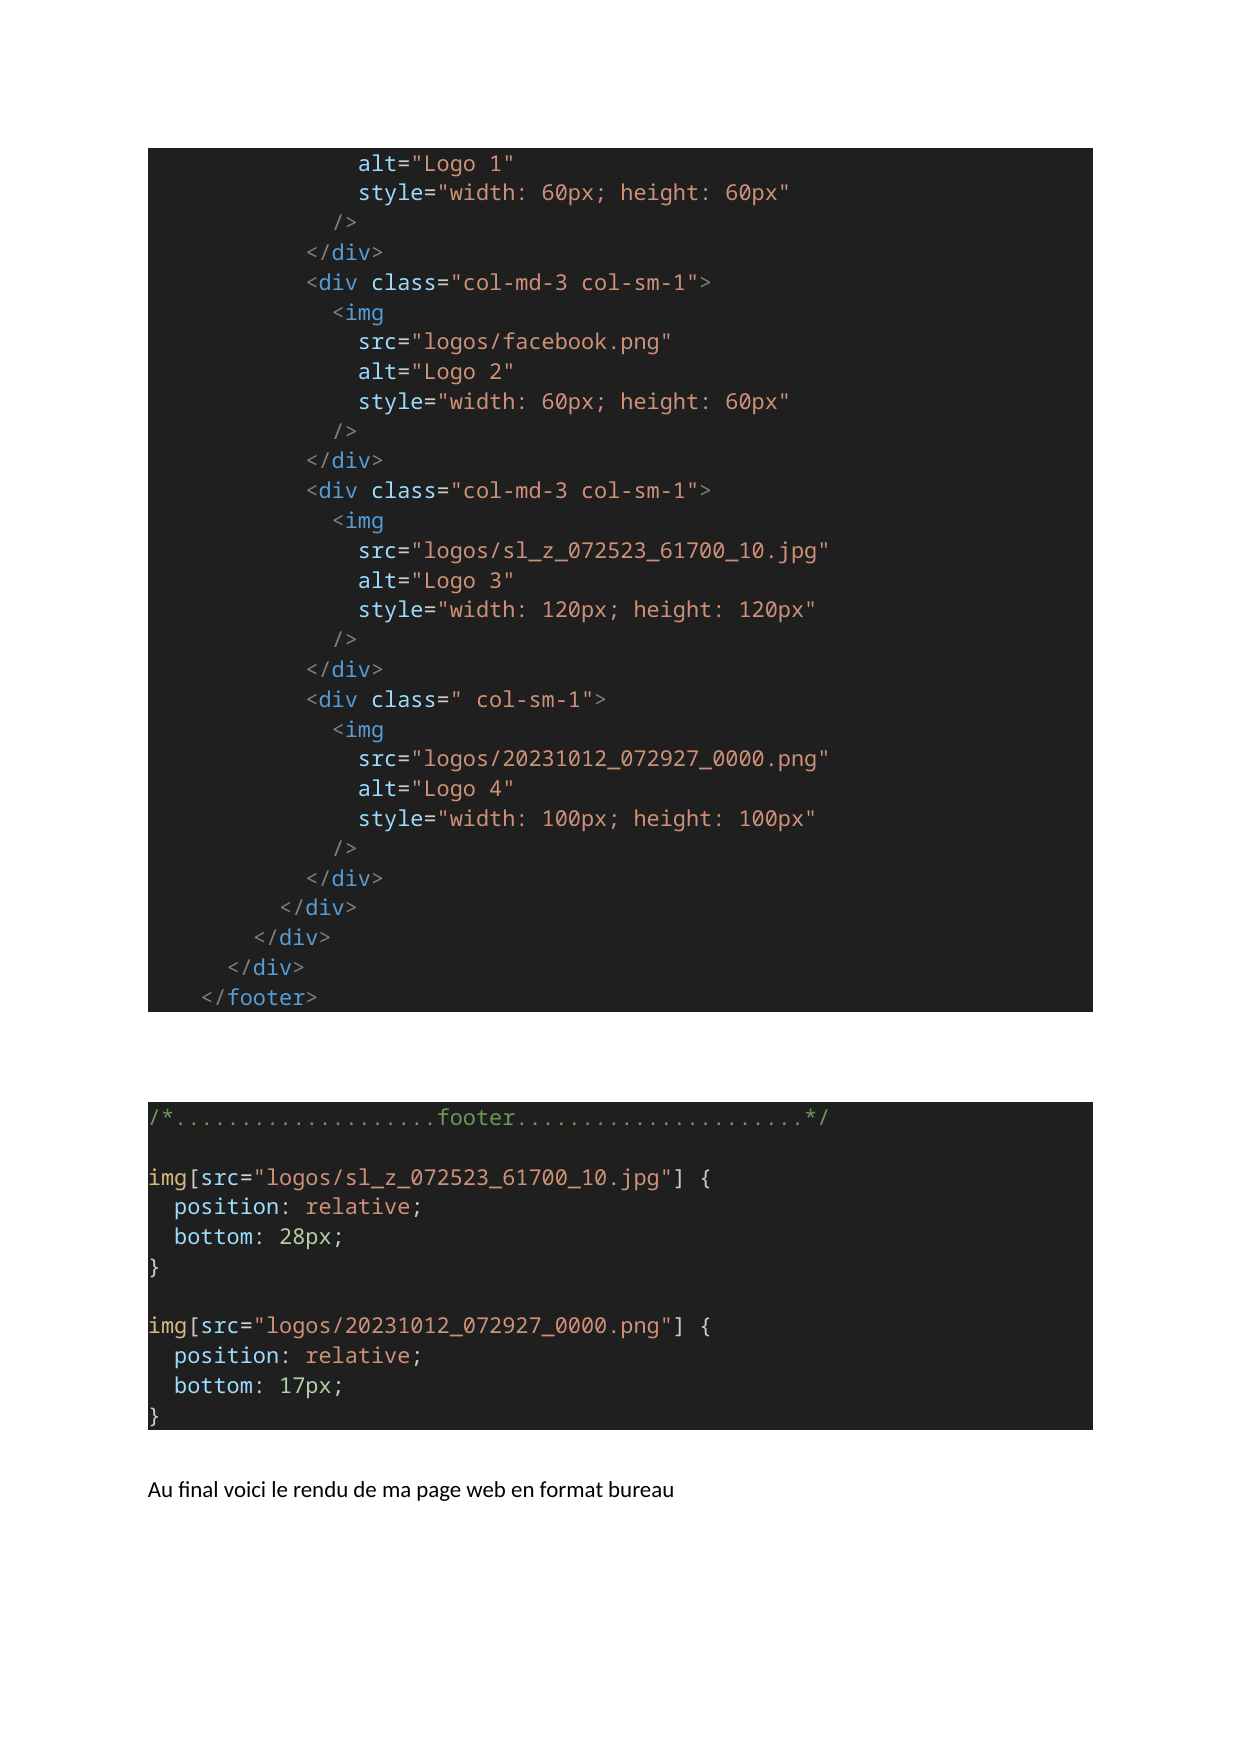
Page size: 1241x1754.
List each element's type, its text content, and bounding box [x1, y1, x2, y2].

text alt="Logo 2" [148, 356, 1093, 386]
text img[src="logos/sl_z_072523_61700_10.jpg"] { [148, 1162, 1093, 1191]
text /> [148, 416, 1093, 446]
text style="width: 60px; height: 60px" [148, 386, 1093, 416]
text </footer> [148, 982, 1093, 1012]
text <img [148, 714, 1093, 743]
text position: relative; [148, 1191, 1093, 1221]
text <img [148, 505, 1093, 535]
text style="width: 120px; height: 120px" [148, 594, 1093, 624]
text src="logos/sl_z_072523_61700_10.jpg" [148, 535, 1093, 565]
text alt="Logo 1" [148, 148, 1093, 177]
text alt="Logo 3" [148, 565, 1093, 594]
text src="logos/20231012_072927_0000.png" [148, 743, 1093, 773]
text } [148, 1251, 1093, 1281]
text bottom: 17px; [148, 1370, 1093, 1400]
text /> [148, 207, 1093, 237]
text <div class=" col-sm-1"> [148, 684, 1093, 714]
text style="width: 100px; height: 100px" [148, 803, 1093, 833]
text <div class="col-md-3 col-sm-1"> [148, 475, 1093, 505]
text /*....................footer......................*/ [148, 1102, 1093, 1132]
text /> [148, 833, 1093, 863]
text bottom: 28px; [148, 1221, 1093, 1251]
text </div> [148, 654, 1093, 684]
text </div> [148, 237, 1093, 267]
text </div> [148, 892, 1093, 922]
text </div> [148, 952, 1093, 982]
text /> [148, 624, 1093, 654]
text </div> [148, 922, 1093, 952]
text <div class="col-md-3 col-sm-1"> [148, 267, 1093, 297]
text position: relative; [148, 1340, 1093, 1370]
text style="width: 60px; height: 60px" [148, 177, 1093, 207]
text alt="Logo 4" [148, 773, 1093, 803]
text src="logos/facebook.png" [148, 326, 1093, 356]
text img[src="logos/20231012_072927_0000.png"] { [148, 1311, 1093, 1340]
text } [148, 1400, 1093, 1430]
text Au final voici le rendu de ma page web en format bureau [148, 1475, 1093, 1503]
text </div> [148, 863, 1093, 892]
text </div> [148, 446, 1093, 475]
text <img [148, 297, 1093, 326]
